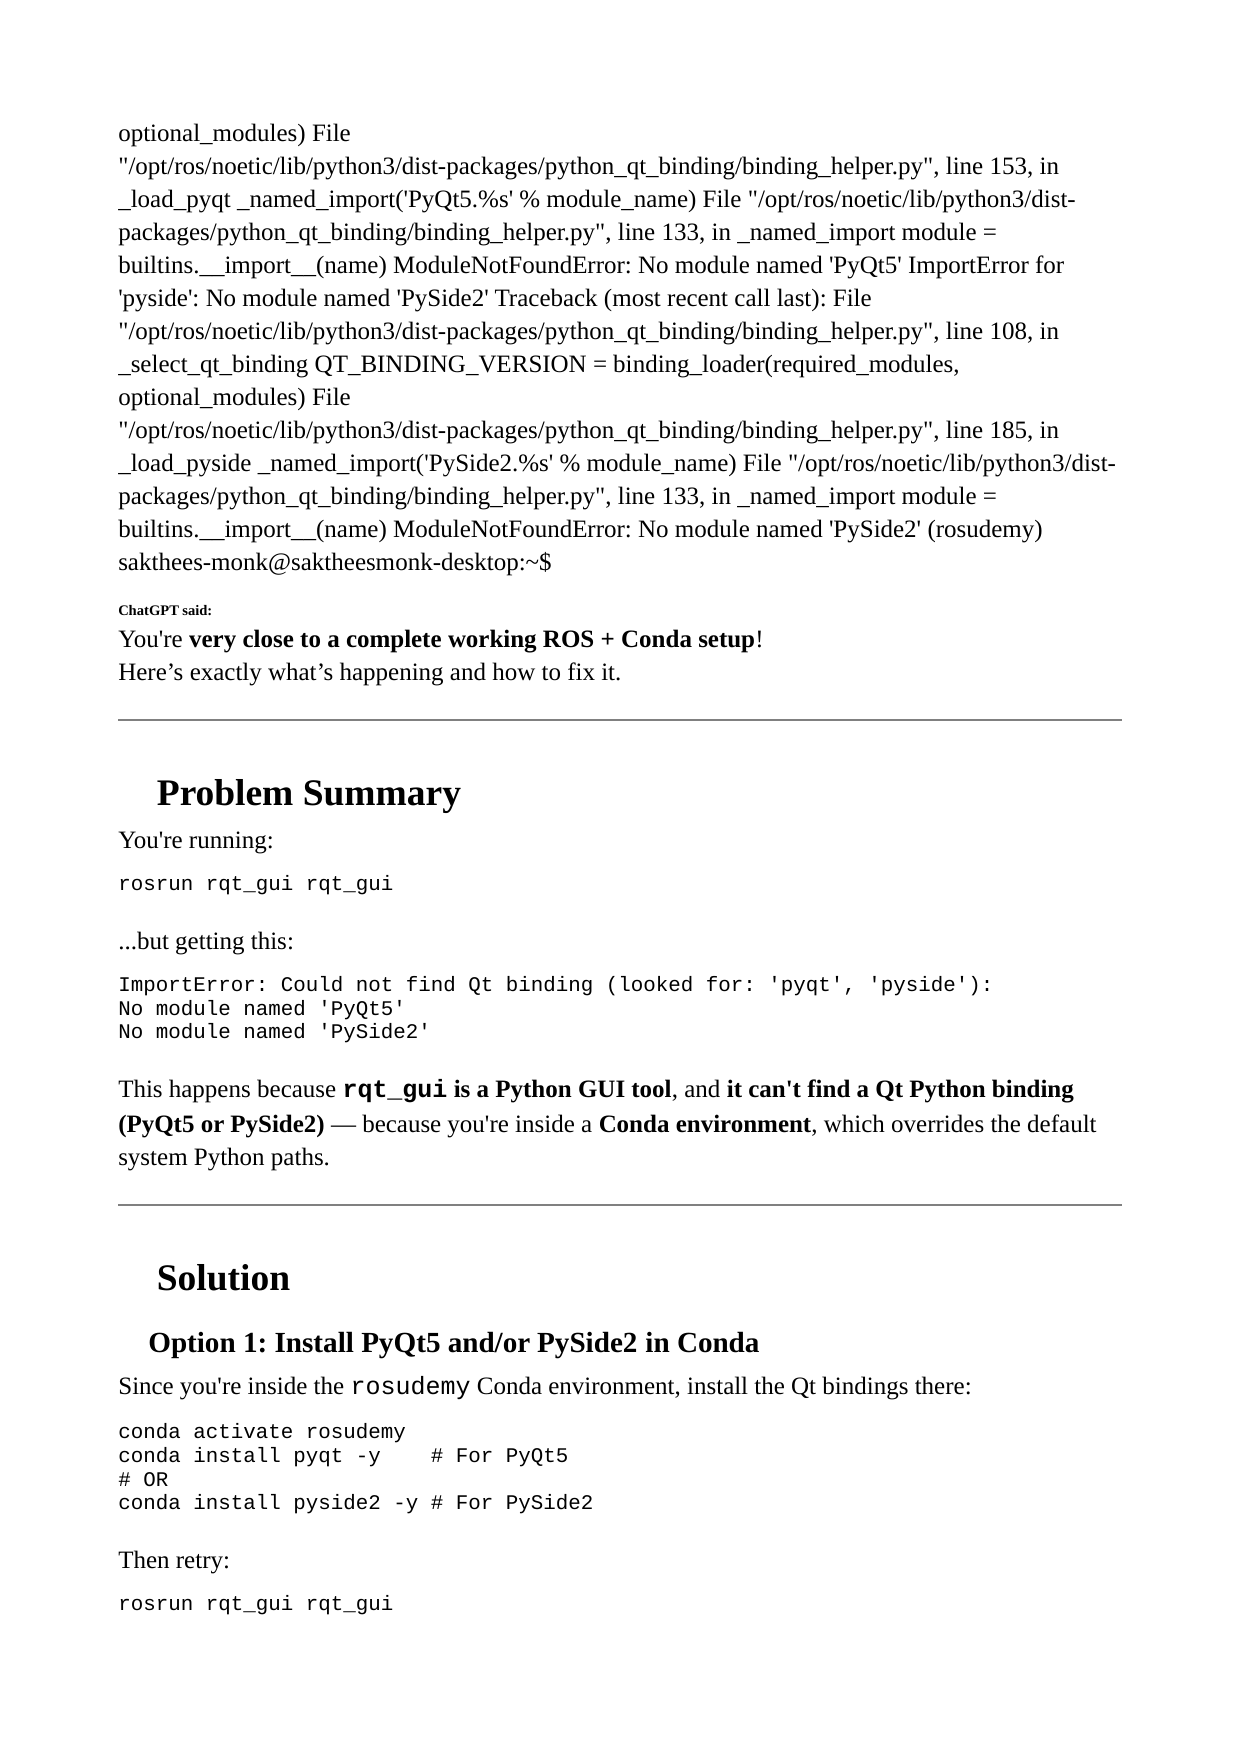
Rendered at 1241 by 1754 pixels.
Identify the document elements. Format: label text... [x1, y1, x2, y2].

text conda activate rosudemy [118, 1421, 1122, 1445]
text rosrun rqt_gui rqt_gui [118, 1593, 1122, 1617]
text Then retry: [118, 1546, 1122, 1574]
text ImportError: Could not find Qt binding (looked for: 'pyqt', 'pyside'): [118, 974, 1122, 998]
text # OR [118, 1469, 1122, 1492]
subtitle ❌ Problem Summary [118, 770, 1122, 813]
subtitle ✅ Solution [118, 1255, 1122, 1298]
text conda install pyqt -y # For PyQt5 [118, 1445, 1122, 1469]
text No module named 'PyQt5' [118, 998, 1122, 1021]
subtitle 🔧 Option 1: Install PyQt5 and/or PySide2 in Conda [118, 1325, 1122, 1359]
text You're very close to a complete working ROS + Conda setup! Here’s exactly what’s happening and how to fix it. [118, 624, 1122, 686]
text optional_modules) File "/opt/ros/noetic/lib/python3/dist-packages/python_qt_binding/binding_helper.py", line 153, in _load_pyqt _named_import('PyQt5.%s' % module_name) File "/opt/ros/noetic/lib/python3/dist-packages/python_qt_binding/binding_helper.py", line 133, in _named_import module = builtins.__import__(name) ModuleNotFoundError: No module named 'PyQt5' ImportError for 'pyside': No module named 'PySide2' Traceback (most recent call last): File "/opt/ros/noetic/lib/python3/dist-packages/python_qt_binding/binding_helper.py", line 108, in _select_qt_binding QT_BINDING_VERSION = binding_loader(required_modules, optional_modules) File "/opt/ros/noetic/lib/python3/dist-packages/python_qt_binding/binding_helper.py", line 185, in _load_pyside _named_import('PySide2.%s' % module_name) File "/opt/ros/noetic/lib/python3/dist-packages/python_qt_binding/binding_helper.py", line 133, in _named_import module = builtins.__import__(name) ModuleNotFoundError: No module named 'PySide2' (rosudemy) sakthees-monk@saktheesmonk-desktop:~$ [118, 118, 1122, 576]
text Since you're inside the rosudemy Conda environment, install the Qt bindings there: [118, 1371, 1122, 1402]
text This happens because rqt_gui is a Python GUI tool, and it can't find a Qt Python binding (PyQt5 or PySide2) — because you're inside a Conda environment, which overrides the default system Python paths. [118, 1074, 1122, 1171]
text No module named 'PySide2' [118, 1021, 1122, 1045]
subtitle ChatGPT said: [118, 601, 1122, 618]
text ...but getting this: [118, 926, 1122, 955]
text conda install pyside2 -y # For PySide2 [118, 1492, 1122, 1516]
text You're running: [118, 826, 1122, 854]
text rosrun rqt_gui rqt_gui [118, 873, 1122, 897]
